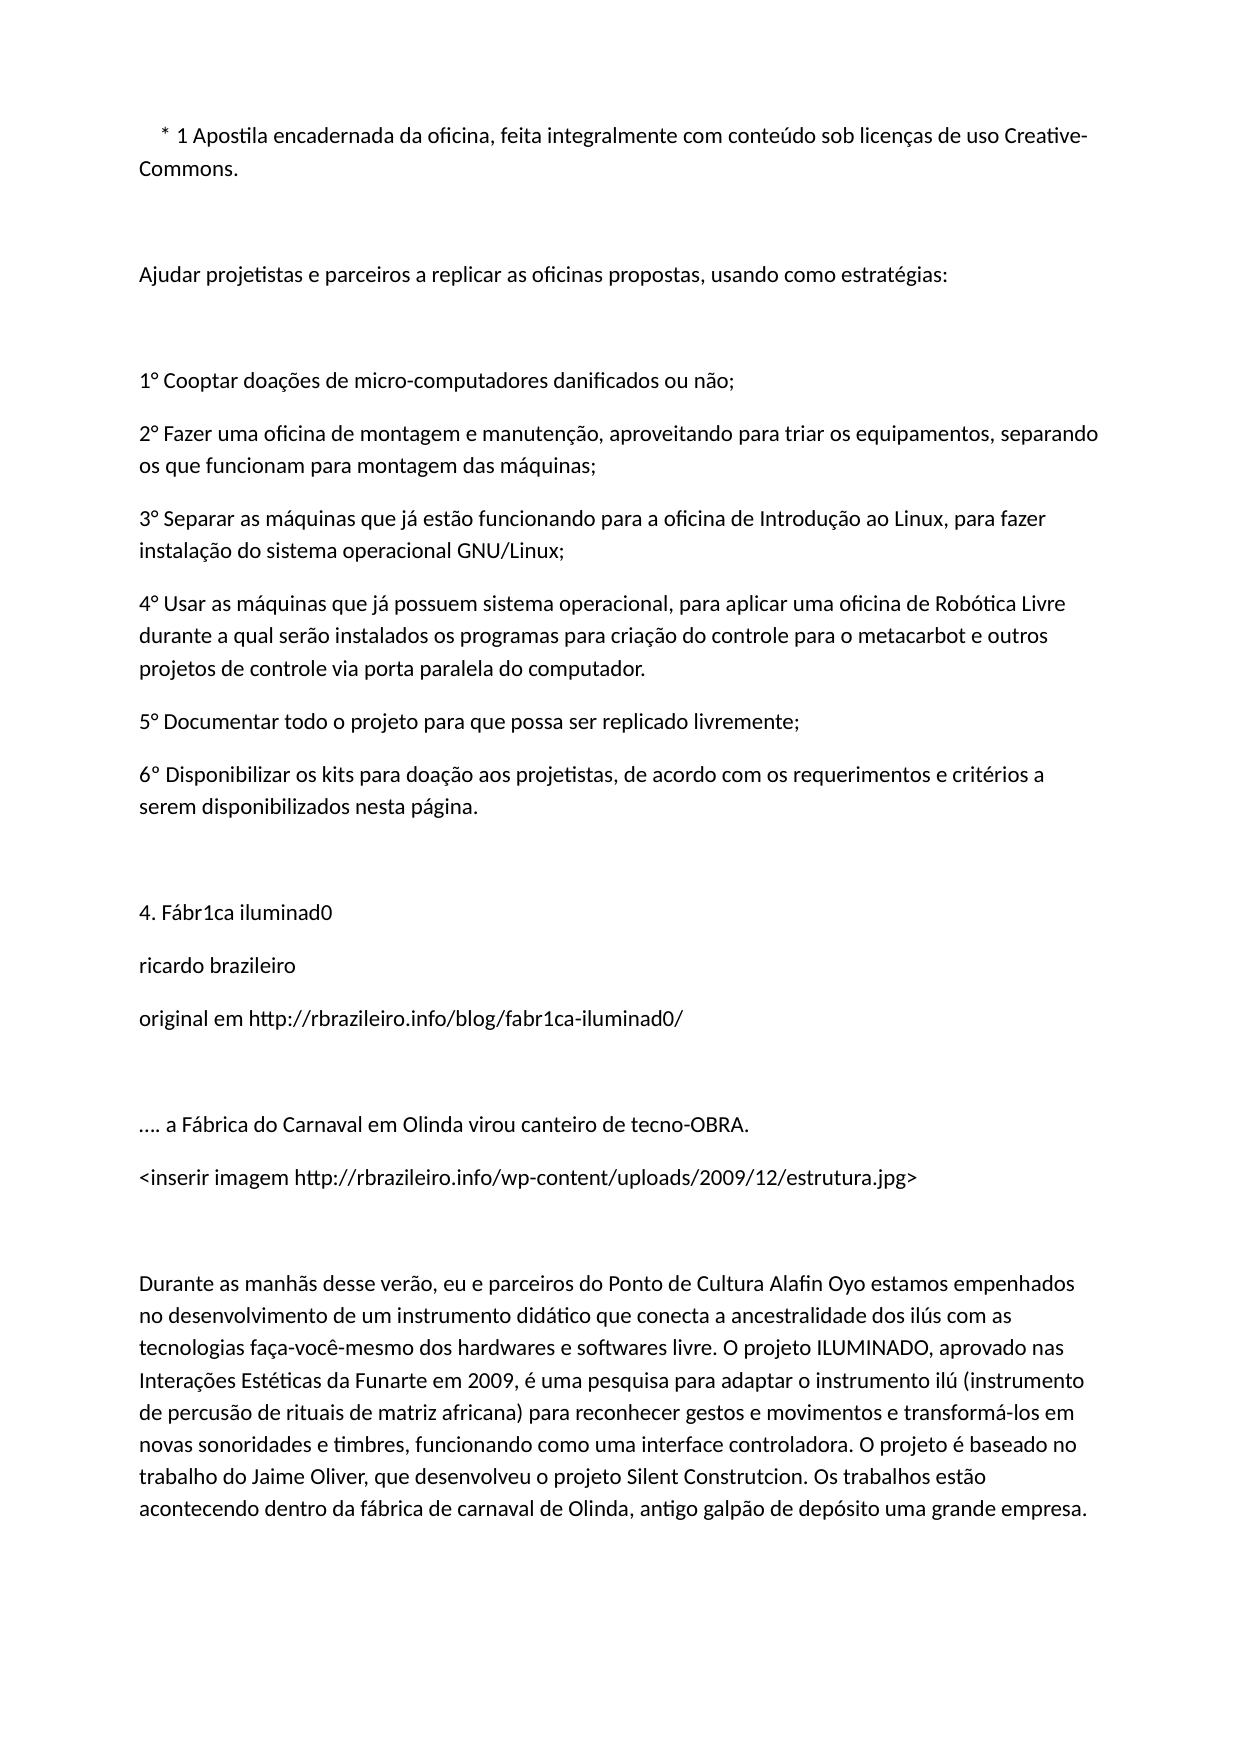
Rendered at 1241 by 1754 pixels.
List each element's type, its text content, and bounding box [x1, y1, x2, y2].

text 2° Fazer uma oficina de montagem e manutenção, aproveitando para triar os equipamentos, separando os que funcionam para montagem das máquinas; [139, 419, 1101, 479]
text 1° Cooptar doações de micro-computadores danificados ou não; [139, 366, 1101, 394]
text 4. Fábr1ca iluminad0 [139, 898, 1101, 926]
text 5° Documentar todo o projeto para que possa ser replicado livremente; [139, 707, 1101, 735]
text <inserir imagem http://rbrazileiro.info/wp-content/uploads/2009/12/estrutura.jpg> [139, 1163, 1101, 1191]
text …. a Fábrica do Carnaval em Olinda virou canteiro de tecno-OBRA. [139, 1110, 1101, 1138]
text 4° Usar as máquinas que já possuem sistema operacional, para aplicar uma oficina de Robótica Livre durante a qual serão instalados os programas para criação do controle para o metacarbot e outros projetos de controle via porta paralela do computador. [139, 589, 1101, 682]
text 3° Separar as máquinas que já estão funcionando para a oficina de Introdução ao Linux, para fazer instalação do sistema operacional GNU/Linux; [139, 504, 1101, 564]
text * 1 Apostila encadernada da oficina, feita integralmente com conteúdo sob licenças de uso Creative-Commons. [139, 122, 1101, 182]
text Ajudar projetistas e parceiros a replicar as oficinas propostas, usando como estratégias: [139, 260, 1101, 288]
text 6º Disponibilizar os kits para doação aos projetistas, de acordo com os requerimentos e critérios a serem disponibilizados nesta página. [139, 760, 1101, 820]
text Durante as manhãs desse verão, eu e parceiros do Ponto de Cultura Alafin Oyo estamos empenhados no desenvolvimento de um instrumento didático que conecta a ancestralidade dos ilús com as tecnologias faça-você-mesmo dos hardwares e softwares livre. O projeto ILUMINADO, aprovado nas Interações Estéticas da Funarte em 2009, é uma pesquisa para adaptar o instrumento ilú (instrumento de percusão de rituais de matriz africana) para reconhecer gestos e movimentos e transformá-los em novas sonoridades e timbres, funcionando como uma interface controladora. O projeto é baseado no trabalho do Jaime Oliver, que desenvolveu o projeto Silent Construtcion. Os trabalhos estão acontecendo dentro da fábrica de carnaval de Olinda, antigo galpão de depósito uma grande empresa. [139, 1269, 1101, 1522]
text ricardo brazileiro [139, 951, 1101, 979]
text original em http://rbrazileiro.info/blog/fabr1ca-iluminad0/ [139, 1004, 1101, 1032]
